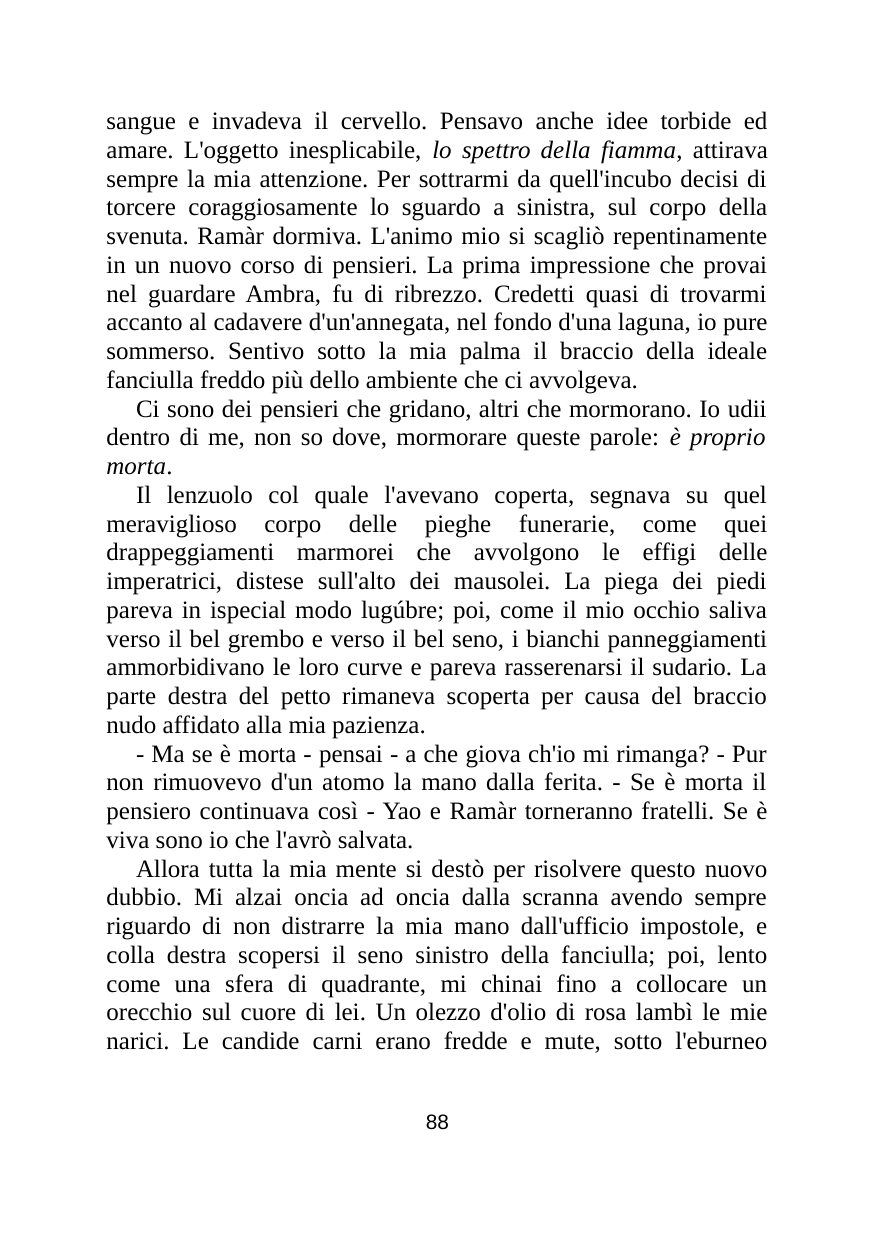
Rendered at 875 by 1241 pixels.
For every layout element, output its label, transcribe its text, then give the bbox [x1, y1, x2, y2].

text sangue e invadeva il cervello. Pensavo anche idee torbide ed amare. L'oggetto inesplicabile, lo spettro della fiamma, attirava sempre la mia attenzione. Per sottrarmi da quell'incubo decisi di torcere coraggiosamente lo sguardo a sinistra, sul corpo della svenuta. Ramàr dormiva. L'animo mio si scagliò repentinamente in un nuovo corso di pensieri. La prima impressione che provai nel guardare Ambra, fu di ribrezzo. Credetti quasi di trovarmi accanto al cadavere d'un'annegata, nel fondo d'una laguna, io pure sommerso. Sentivo sotto la mia palma il braccio della ideale fanciulla freddo più dello ambiente che ci avvolgeva. [106, 106, 768, 394]
text Ci sono dei pensieri che gridano, altri che mormorano. Io udii dentro di me, non so dove, mormorare queste parole: è proprio morta. [106, 394, 768, 480]
text Il lenzuolo col quale l'avevano coperta, segnava su quel meraviglioso corpo delle pieghe funerarie, come quei drappeggiamenti marmorei che avvolgono le effigi delle imperatrici, distese sull'alto dei mausolei. La piega dei piedi pareva in ispecial modo lugúbre; poi, come il mio occhio saliva verso il bel grembo e verso il bel seno, i bianchi panneggiamenti ammorbidivano le loro curve e pareva rasserenarsi il sudario. La parte destra del petto rimaneva scoperta per causa del braccio nudo affidato alla mia pazienza. [106, 480, 768, 739]
text Allora tutta la mia mente si destò per risolvere questo nuovo dubbio. Mi alzai oncia ad oncia dalla scranna avendo sempre riguardo di non distrarre la mia mano dall'ufficio impostole, e colla destra scopersi il seno sinistro della fanciulla; poi, lento come una sfera di quadrante, mi chinai fino a collocare un orecchio sul cuore di lei. Un olezzo d'olio di rosa lambì le mie narici. Le candide carni erano fredde e mute, sotto l'eburneo [106, 854, 768, 1055]
text - Ma se è morta - pensai - a che giova ch'io mi rimanga? - Pur non rimuovevo d'un atomo la mano dalla ferita. - Se è morta il pensiero continuava così - Yao e Ramàr torneranno fratelli. Se è viva sono io che l'avrò salvata. [106, 739, 768, 854]
